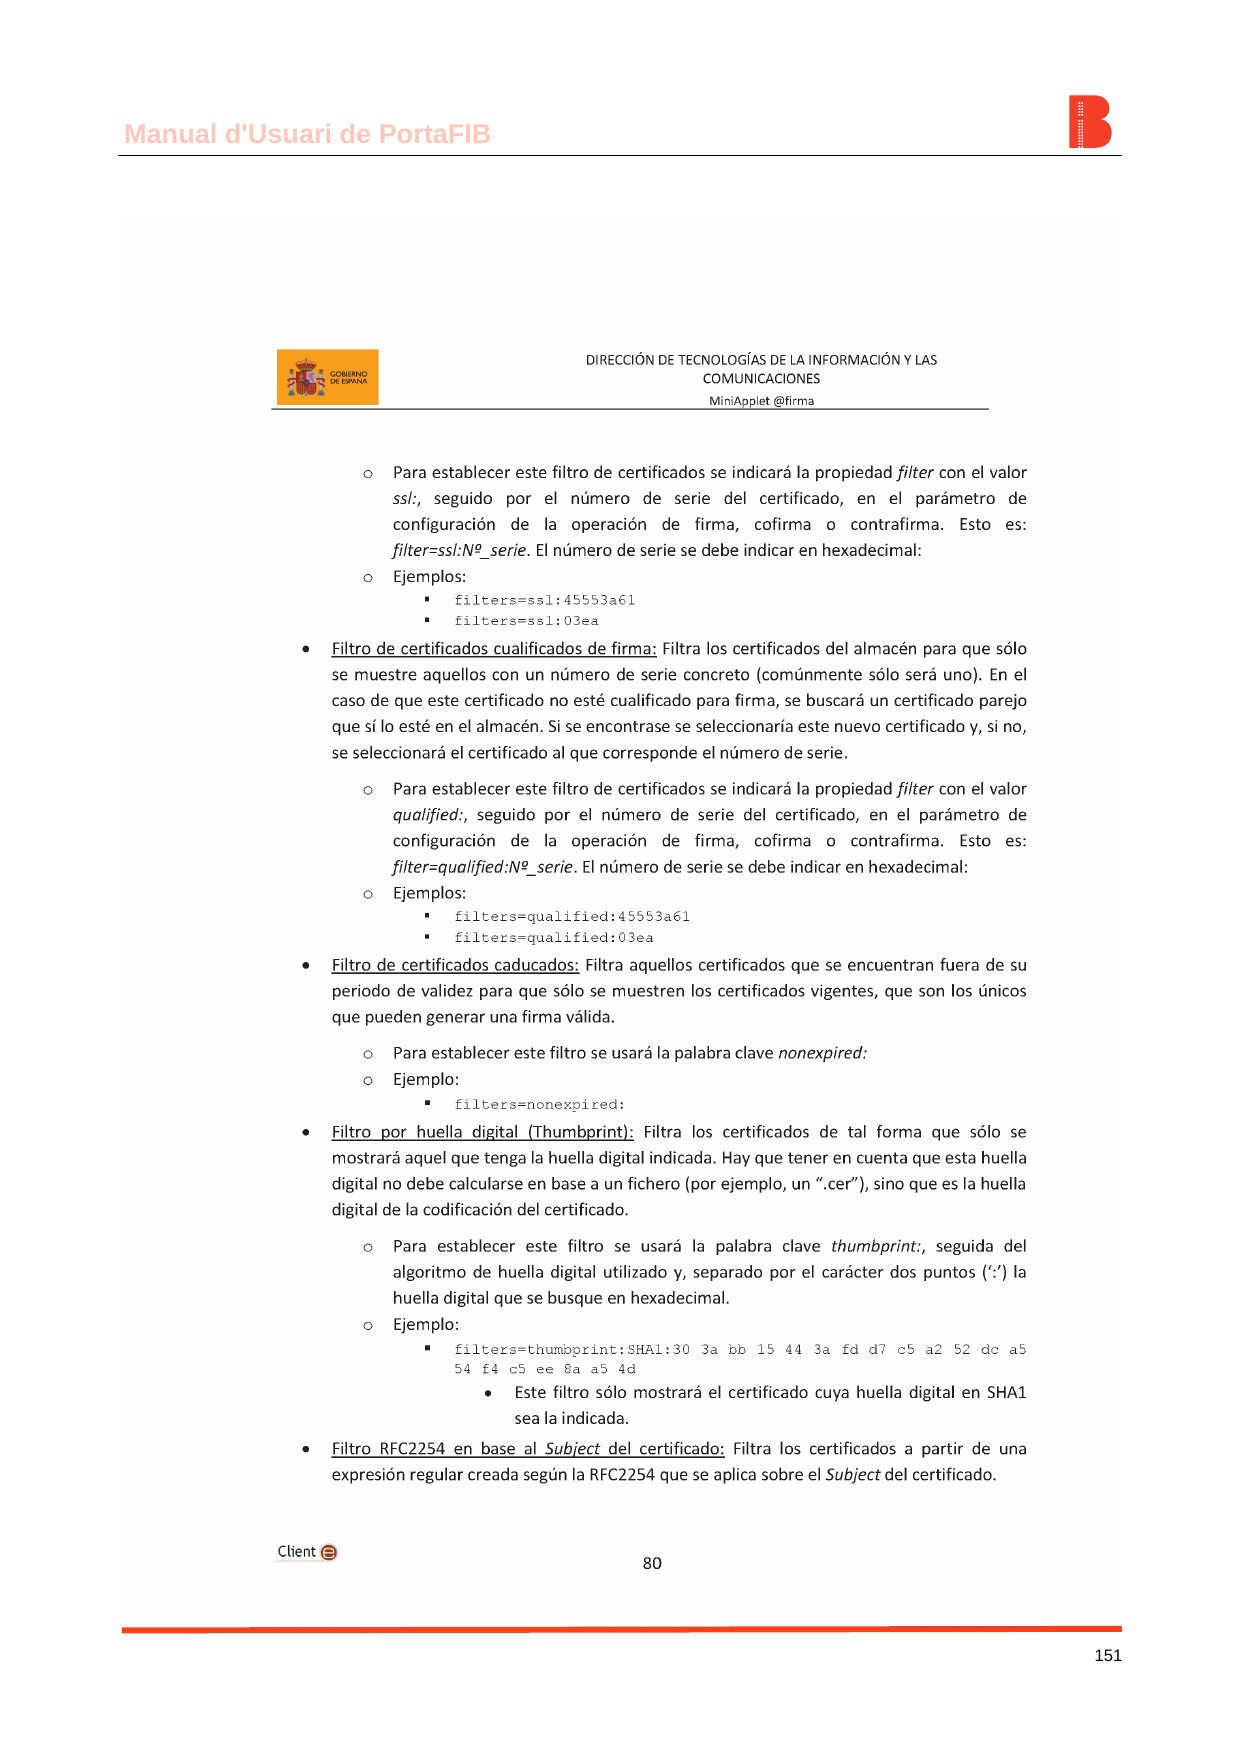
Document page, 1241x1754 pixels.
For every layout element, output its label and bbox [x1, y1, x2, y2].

picture [1063, 94, 1117, 150]
